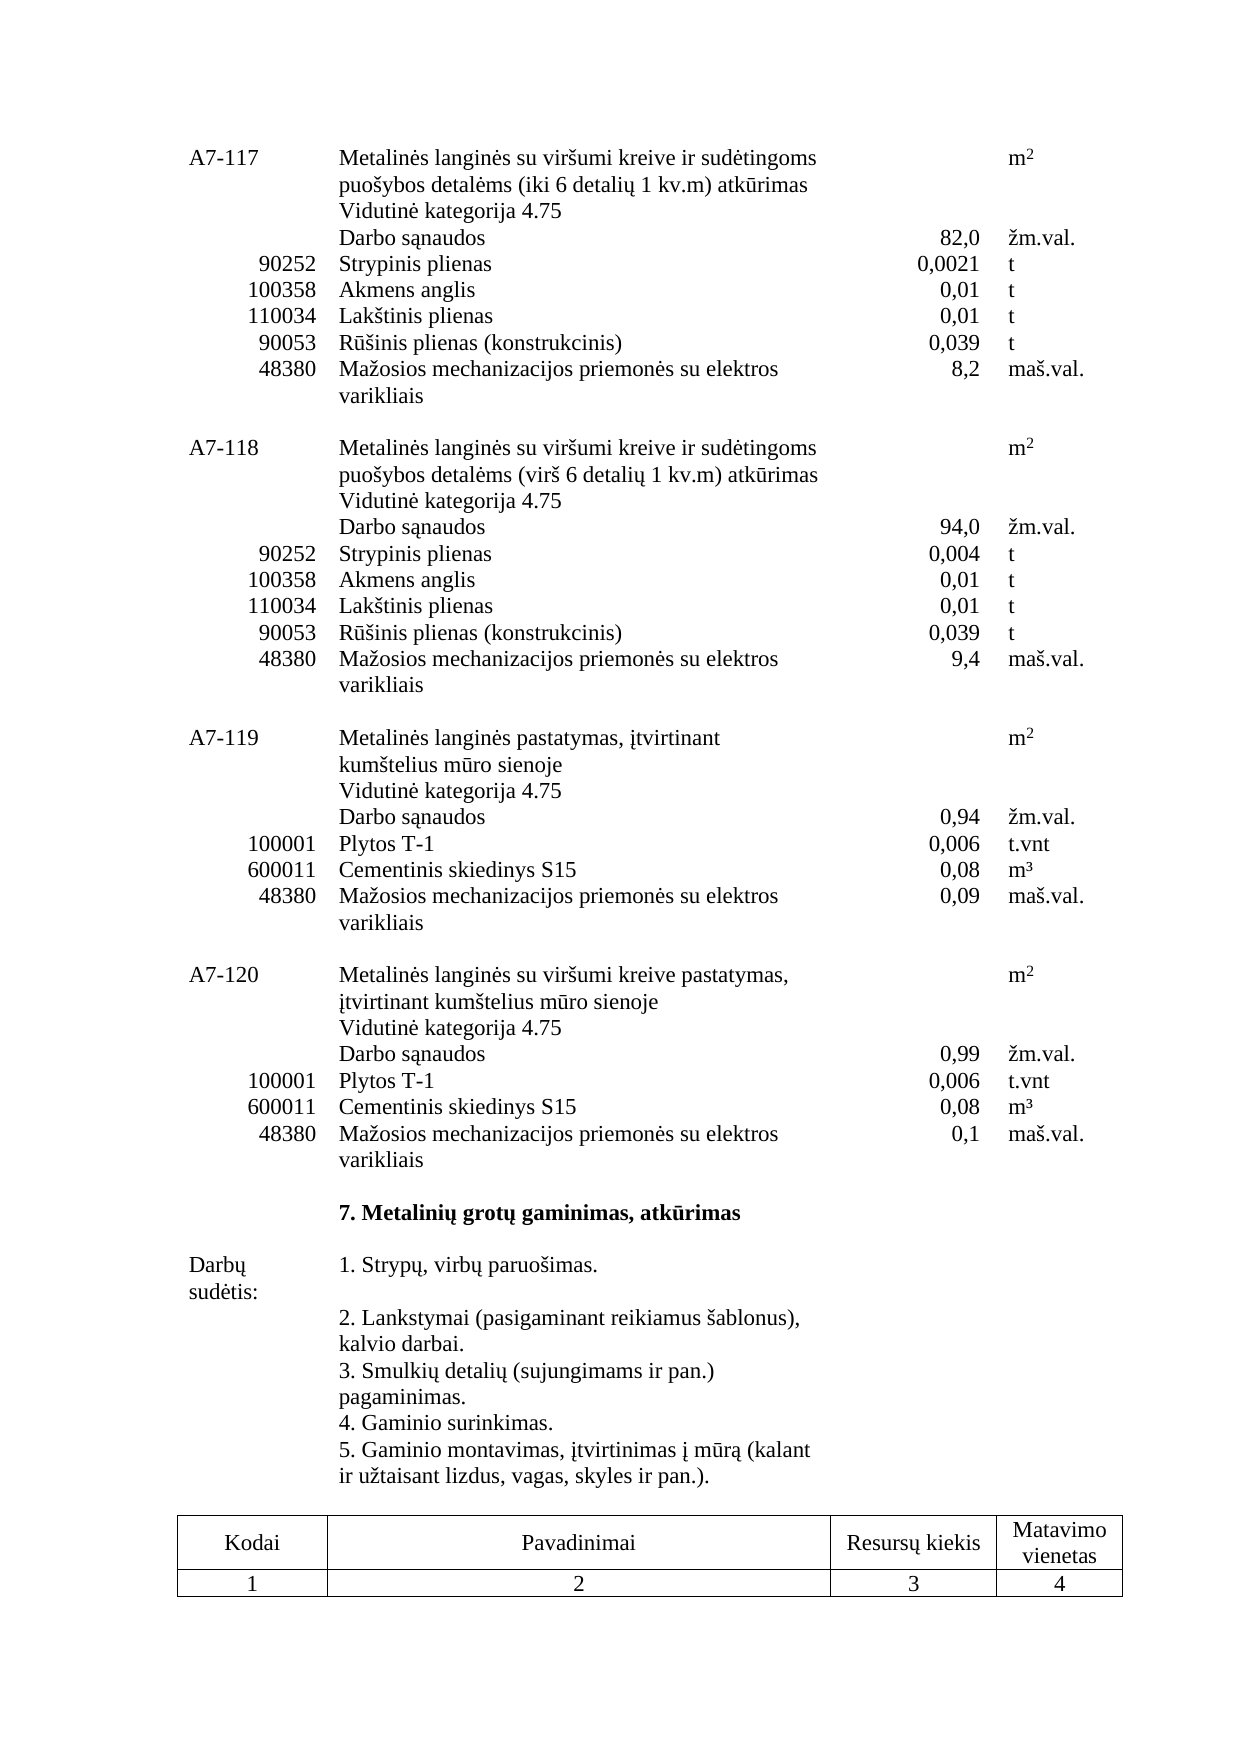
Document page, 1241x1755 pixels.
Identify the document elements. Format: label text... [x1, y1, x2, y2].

table_cell Rūšinis plienas (konstrukcinis) [327, 329, 830, 355]
table_cell 600011 [177, 856, 327, 882]
table_cell Mažosios mechanizacijos priemonės su elektros varikliais [327, 1120, 830, 1172]
table_cell [830, 487, 997, 513]
table_cell [830, 1357, 997, 1409]
table_cell [177, 1597, 327, 1623]
table_cell Plytos T-1 [327, 830, 830, 856]
table_cell [177, 1489, 327, 1515]
table_cell [997, 1304, 1122, 1357]
table_cell 48380 [177, 1120, 327, 1172]
table_cell Kodai [178, 1516, 327, 1569]
table_cell 0,94 [830, 803, 997, 830]
table_cell Mažosios mechanizacijos priemonės su elektros varikliais [327, 355, 830, 408]
table_cell [997, 935, 1122, 961]
table_cell [997, 1597, 1122, 1623]
table_cell m2 [997, 145, 1122, 197]
table_cell 90252 [177, 250, 327, 276]
table_cell m2 [997, 961, 1122, 1014]
table_cell [177, 1436, 327, 1488]
table_cell maš.val. [997, 883, 1122, 935]
table_cell t [997, 540, 1122, 566]
table_cell [997, 1357, 1122, 1409]
table_cell m³ [997, 1093, 1122, 1119]
table_cell [830, 1014, 997, 1041]
table_cell Matavimo vienetas [997, 1516, 1122, 1569]
table_cell [997, 698, 1122, 724]
table_cell 110034 [177, 593, 327, 619]
table_cell [830, 1199, 997, 1225]
table_cell Lakštinis plienas [327, 303, 830, 329]
table_cell 0,006 [830, 830, 997, 856]
table_cell 94,0 [830, 514, 997, 540]
table_cell [177, 777, 327, 803]
table_cell 8,2 [830, 355, 997, 408]
table_cell [327, 1225, 830, 1251]
table_cell 5. Gaminio montavimas, įtvirtinimas į mūrą (kalant ir užtaisant lizdus, vagas, skyles ir pan.). [327, 1436, 830, 1488]
table_cell [327, 1172, 830, 1199]
table_cell [177, 1357, 327, 1409]
table_cell Resursų kiekis [831, 1516, 996, 1569]
table_cell 0,01 [830, 566, 997, 592]
table_cell 4 [997, 1570, 1122, 1596]
table_cell [177, 1041, 327, 1067]
table_cell t [997, 566, 1122, 592]
table_cell 0,08 [830, 1093, 997, 1119]
table_cell [997, 1172, 1122, 1199]
table_cell Metalinės langinės su viršumi kreive pastatymas, įtvirtinant kumštelius mūro sienoje [327, 961, 830, 1014]
table_cell m2 [997, 434, 1122, 487]
table_cell [830, 961, 997, 1014]
table_cell [997, 1014, 1122, 1041]
table_cell 3 [831, 1570, 996, 1596]
table_cell [177, 1014, 327, 1041]
table_cell [177, 1304, 327, 1357]
table_cell Darbų sudėtis: [177, 1251, 327, 1304]
table_cell 7. Metalinių grotų gaminimas, atkūrimas [327, 1199, 830, 1225]
table_cell [327, 698, 830, 724]
table_cell Akmens anglis [327, 276, 830, 303]
table_cell [327, 1489, 830, 1515]
table_cell [177, 1172, 327, 1199]
table_cell [177, 514, 327, 540]
table_cell 0,004 [830, 540, 997, 566]
table_cell [830, 777, 997, 803]
table_cell 90053 [177, 619, 327, 645]
table_cell [997, 197, 1122, 223]
table_cell [830, 1172, 997, 1199]
table_cell Metalinės langinės pastatymas, įtvirtinant kumštelius mūro sienoje [327, 724, 830, 777]
table_cell 4. Gaminio surinkimas. [327, 1410, 830, 1436]
table_cell t [997, 250, 1122, 276]
table_cell [830, 118, 997, 144]
table_cell žm.val. [997, 1041, 1122, 1067]
table_cell [177, 408, 327, 434]
table_cell [997, 487, 1122, 513]
table_cell 600011 [177, 1093, 327, 1119]
table_cell [997, 1436, 1122, 1488]
table_cell [997, 1410, 1122, 1436]
table_cell [177, 935, 327, 961]
table_cell 100001 [177, 830, 327, 856]
table_cell 0,039 [830, 329, 997, 355]
table_cell 0,99 [830, 1041, 997, 1067]
table_cell [177, 118, 327, 144]
table_cell [997, 1225, 1122, 1251]
table_cell Cementinis skiedinys S15 [327, 1093, 830, 1119]
table_cell 0,01 [830, 276, 997, 303]
table_cell 110034 [177, 303, 327, 329]
table_cell Vidutinė kategorija 4.75 [327, 197, 830, 223]
table_cell [997, 1199, 1122, 1225]
table_cell A7-118 [177, 434, 327, 487]
table_cell [177, 1199, 327, 1225]
table_cell [177, 197, 327, 223]
table_cell 48380 [177, 883, 327, 935]
table_cell [997, 1489, 1122, 1515]
table_cell [177, 698, 327, 724]
table_cell [830, 1251, 997, 1304]
table_cell [830, 1225, 997, 1251]
table_cell 0,08 [830, 856, 997, 882]
table_cell [830, 408, 997, 434]
table_cell 1 [178, 1570, 327, 1596]
table_cell [997, 408, 1122, 434]
table_cell 90053 [177, 329, 327, 355]
table_cell [830, 434, 997, 487]
table_cell žm.val. [997, 803, 1122, 830]
table_cell Rūšinis plienas (konstrukcinis) [327, 619, 830, 645]
table_cell [830, 698, 997, 724]
table_cell [177, 487, 327, 513]
table_cell Vidutinė kategorija 4.75 [327, 777, 830, 803]
table_cell 0,01 [830, 303, 997, 329]
table_cell [997, 1251, 1122, 1304]
table_cell 100001 [177, 1067, 327, 1093]
table_cell Strypinis plienas [327, 540, 830, 566]
table_cell A7-117 [177, 145, 327, 197]
table_cell [177, 224, 327, 250]
table_cell 0,09 [830, 883, 997, 935]
table_cell [830, 1304, 997, 1357]
table_cell 0,039 [830, 619, 997, 645]
table_cell Darbo sąnaudos [327, 224, 830, 250]
table_cell Pavadinimai [328, 1516, 830, 1569]
table_cell Darbo sąnaudos [327, 514, 830, 540]
table_cell [830, 1436, 997, 1488]
table_cell [830, 1489, 997, 1515]
table_cell 2. Lankstymai (pasigaminant reikiamus šablonus), kalvio darbai. [327, 1304, 830, 1357]
table_cell [997, 777, 1122, 803]
table_cell [327, 118, 830, 144]
table_cell 48380 [177, 645, 327, 698]
table_cell A7-119 [177, 724, 327, 777]
table_cell t [997, 276, 1122, 303]
table_cell A7-120 [177, 961, 327, 1014]
table_cell 100358 [177, 276, 327, 303]
table_cell t [997, 619, 1122, 645]
table_cell 3. Smulkių detalių (sujungimams ir pan.) pagaminimas. [327, 1357, 830, 1409]
table_cell žm.val. [997, 514, 1122, 540]
table_cell 48380 [177, 355, 327, 408]
table_cell [177, 1410, 327, 1436]
table_cell Darbo sąnaudos [327, 1041, 830, 1067]
table_cell maš.val. [997, 1120, 1122, 1172]
table_cell 82,0 [830, 224, 997, 250]
table_cell [830, 1410, 997, 1436]
table_cell Darbo sąnaudos [327, 803, 830, 830]
table_cell maš.val. [997, 645, 1122, 698]
table_cell Akmens anglis [327, 566, 830, 592]
table_cell [997, 118, 1122, 144]
table_cell 9,4 [830, 645, 997, 698]
table_cell [830, 145, 997, 197]
table_cell maš.val. [997, 355, 1122, 408]
table_cell 100358 [177, 566, 327, 592]
table_cell t [997, 593, 1122, 619]
table_cell t [997, 303, 1122, 329]
table_cell 90252 [177, 540, 327, 566]
table_cell Lakštinis plienas [327, 593, 830, 619]
table_cell Vidutinė kategorija 4.75 [327, 487, 830, 513]
table_cell Vidutinė kategorija 4.75 [327, 1014, 830, 1041]
table_cell t.vnt [997, 1067, 1122, 1093]
table_cell t.vnt [997, 830, 1122, 856]
table_cell [830, 197, 997, 223]
table_cell [830, 1597, 997, 1623]
table_cell Mažosios mechanizacijos priemonės su elektros varikliais [327, 883, 830, 935]
table_cell 0,01 [830, 593, 997, 619]
table_cell t [997, 329, 1122, 355]
table_cell [830, 935, 997, 961]
table_cell [177, 1225, 327, 1251]
table_cell žm.val. [997, 224, 1122, 250]
table_cell [830, 724, 997, 777]
table_cell 1. Strypų, virbų paruošimas. [327, 1251, 830, 1304]
table_cell Cementinis skiedinys S15 [327, 856, 830, 882]
table_cell m2 [997, 724, 1122, 777]
table_cell Plytos T-1 [327, 1067, 830, 1093]
table_cell [177, 803, 327, 830]
table_cell Metalinės langinės su viršumi kreive ir sudėtingoms puošybos detalėms (iki 6 detalių 1 kv.m) atkūrimas [327, 145, 830, 197]
table_cell [327, 1597, 830, 1623]
table_cell [327, 935, 830, 961]
table_cell Metalinės langinės su viršumi kreive ir sudėtingoms puošybos detalėms (virš 6 detalių 1 kv.m) atkūrimas [327, 434, 830, 487]
table_cell m³ [997, 856, 1122, 882]
table_cell 0,006 [830, 1067, 997, 1093]
table_cell Mažosios mechanizacijos priemonės su elektros varikliais [327, 645, 830, 698]
table_cell 0,0021 [830, 250, 997, 276]
table_cell 2 [328, 1570, 830, 1596]
table_cell 0,1 [830, 1120, 997, 1172]
table_cell Strypinis plienas [327, 250, 830, 276]
table_cell [327, 408, 830, 434]
